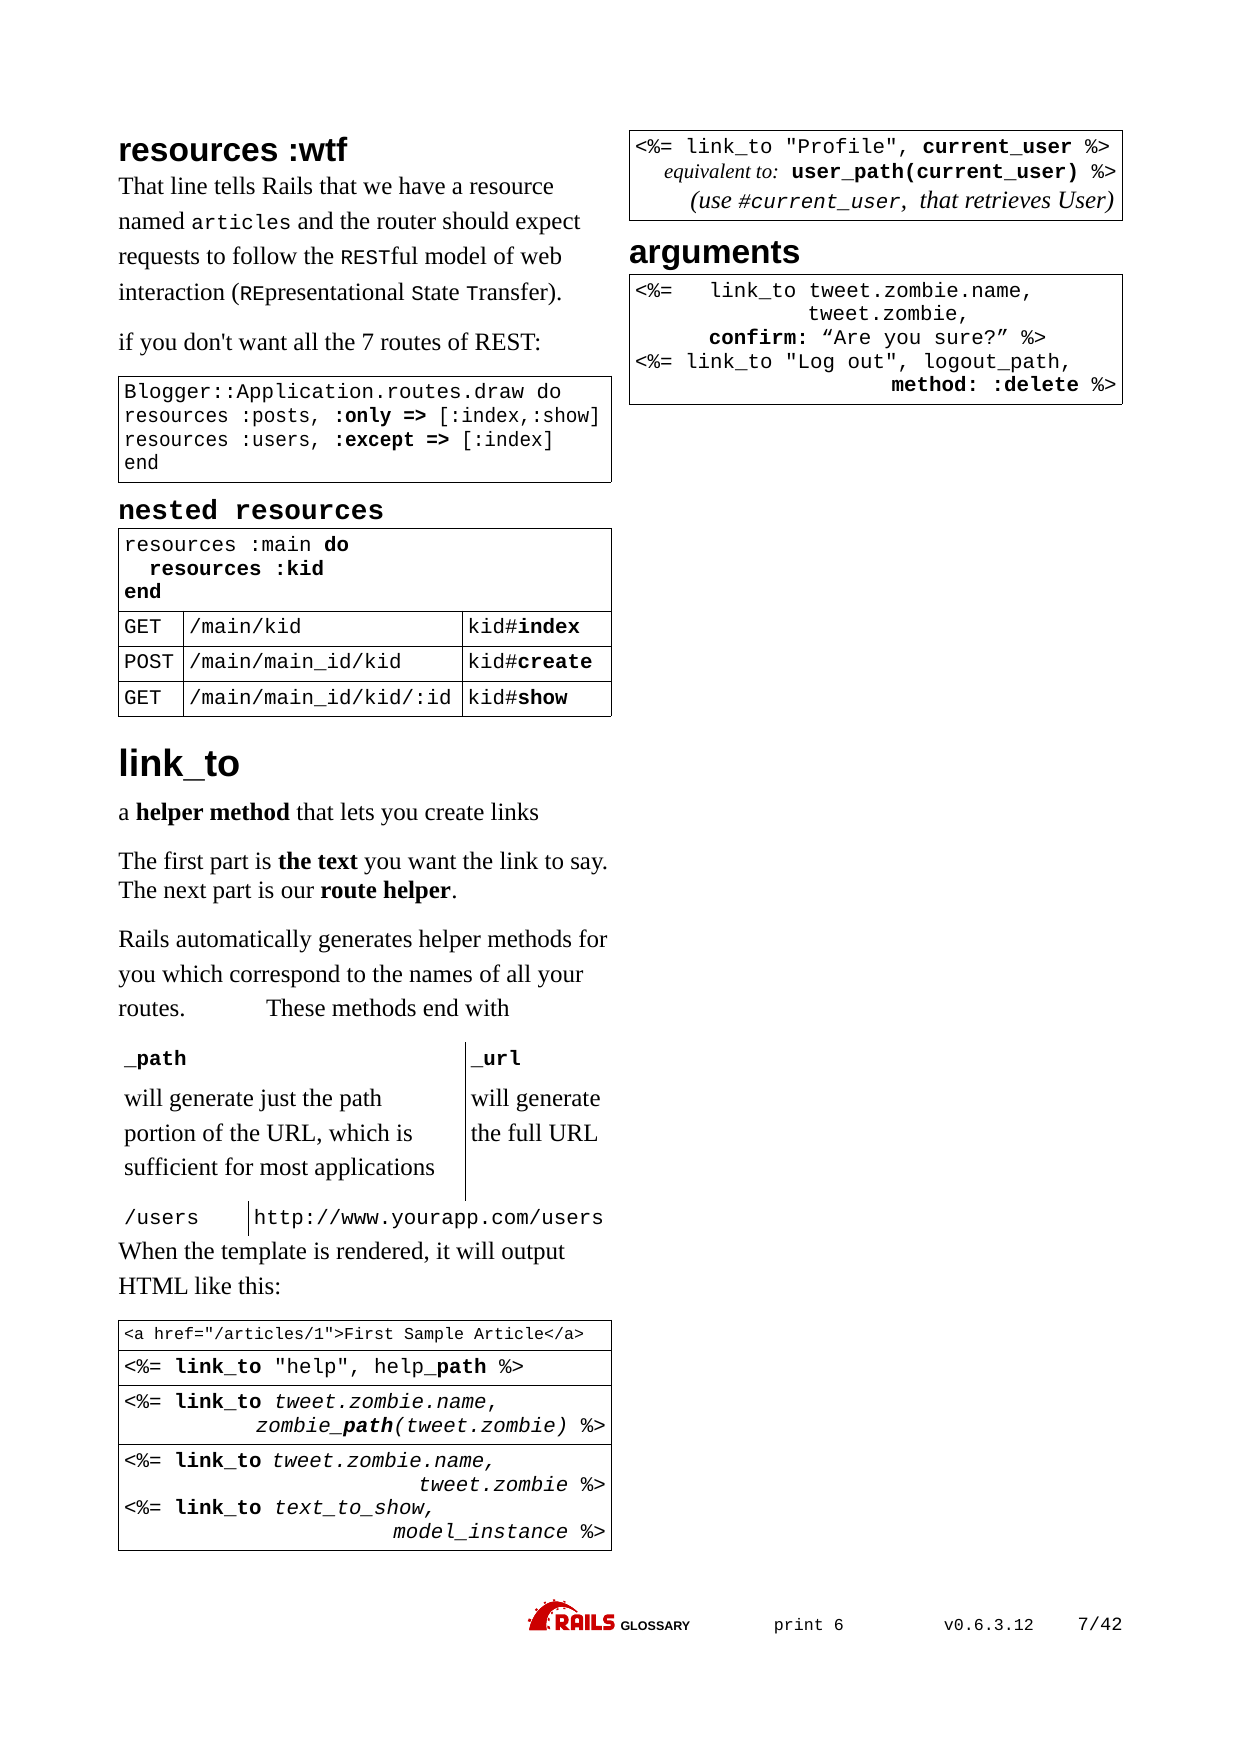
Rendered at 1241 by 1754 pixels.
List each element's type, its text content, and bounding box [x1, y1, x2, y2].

table_cell kid#index [463, 612, 611, 646]
table_header <%= link_to tweet.zombie.name, tweet.zombie, confirm: “Are you sure?” %> <%= link_to "Log out", logout_path, method: :delete %> [630, 275, 1122, 404]
text Rails automatically generates helper methods for you which correspond to the names of all your routes. These methods end with [118, 924, 611, 1022]
table_header _path [118, 1042, 465, 1077]
table_cell POST [119, 647, 183, 681]
text if you don't want all the 7 routes of REST: [118, 327, 611, 355]
subtitle link_to [118, 741, 611, 785]
text When the template is rendered, it will output HTML like this: [118, 1236, 611, 1299]
subtitle nested resources [118, 497, 611, 528]
table_cell GET [119, 682, 183, 716]
text The next part is our route helper. [118, 875, 611, 904]
subtitle resources :wtf [118, 130, 611, 168]
table_cell kid#show [463, 682, 611, 716]
table_header Blogger::Application.routes.draw do resources :posts, :only => [:index,:show] resources :users, :except => [:index] end [119, 377, 611, 482]
table_header <a href="/articles/1">First Sample Article</a> [119, 1321, 611, 1350]
table_cell kid#create [463, 647, 611, 681]
text The first part is the text you want the link to say. [118, 846, 611, 875]
table_cell /users [118, 1201, 248, 1236]
text That line tells Rails that we have a resource named articles and the router should expect requests to follow the RESTful model of web interaction (REpresentational State Transfer). [118, 171, 611, 306]
table_cell GET [119, 612, 183, 646]
table_cell <%= link_to "Profile", current_user %> equivalent to: user_path(current_user) %> (use #current_user, that retrieves User) [630, 131, 1122, 220]
table_cell <%= link_to tweet.zombie.name, tweet.zombie %> <%= link_to text_to_show, model_instance %> [119, 1445, 611, 1550]
table_cell /main/main_id/kid/:id [184, 682, 462, 716]
table_cell will generate the full URL [466, 1078, 611, 1201]
table_cell <%= link_to "help", help_path %> [119, 1351, 611, 1385]
text a helper method that lets you create links [118, 797, 611, 826]
subtitle arguments [629, 232, 1122, 271]
table_cell <%= link_to tweet.zombie.name, zombie_path(tweet.zombie) %> [119, 1386, 611, 1444]
table_cell will generate just the path portion of the URL, which is sufficient for most applications [118, 1078, 465, 1201]
table_cell http://www.yourapp.com/users [249, 1201, 611, 1236]
table_header _url [466, 1042, 611, 1077]
table_cell /main/main_id/kid [184, 647, 462, 681]
table_header resources :main do resources :kid end [119, 529, 611, 611]
table_cell /main/kid [184, 612, 462, 646]
